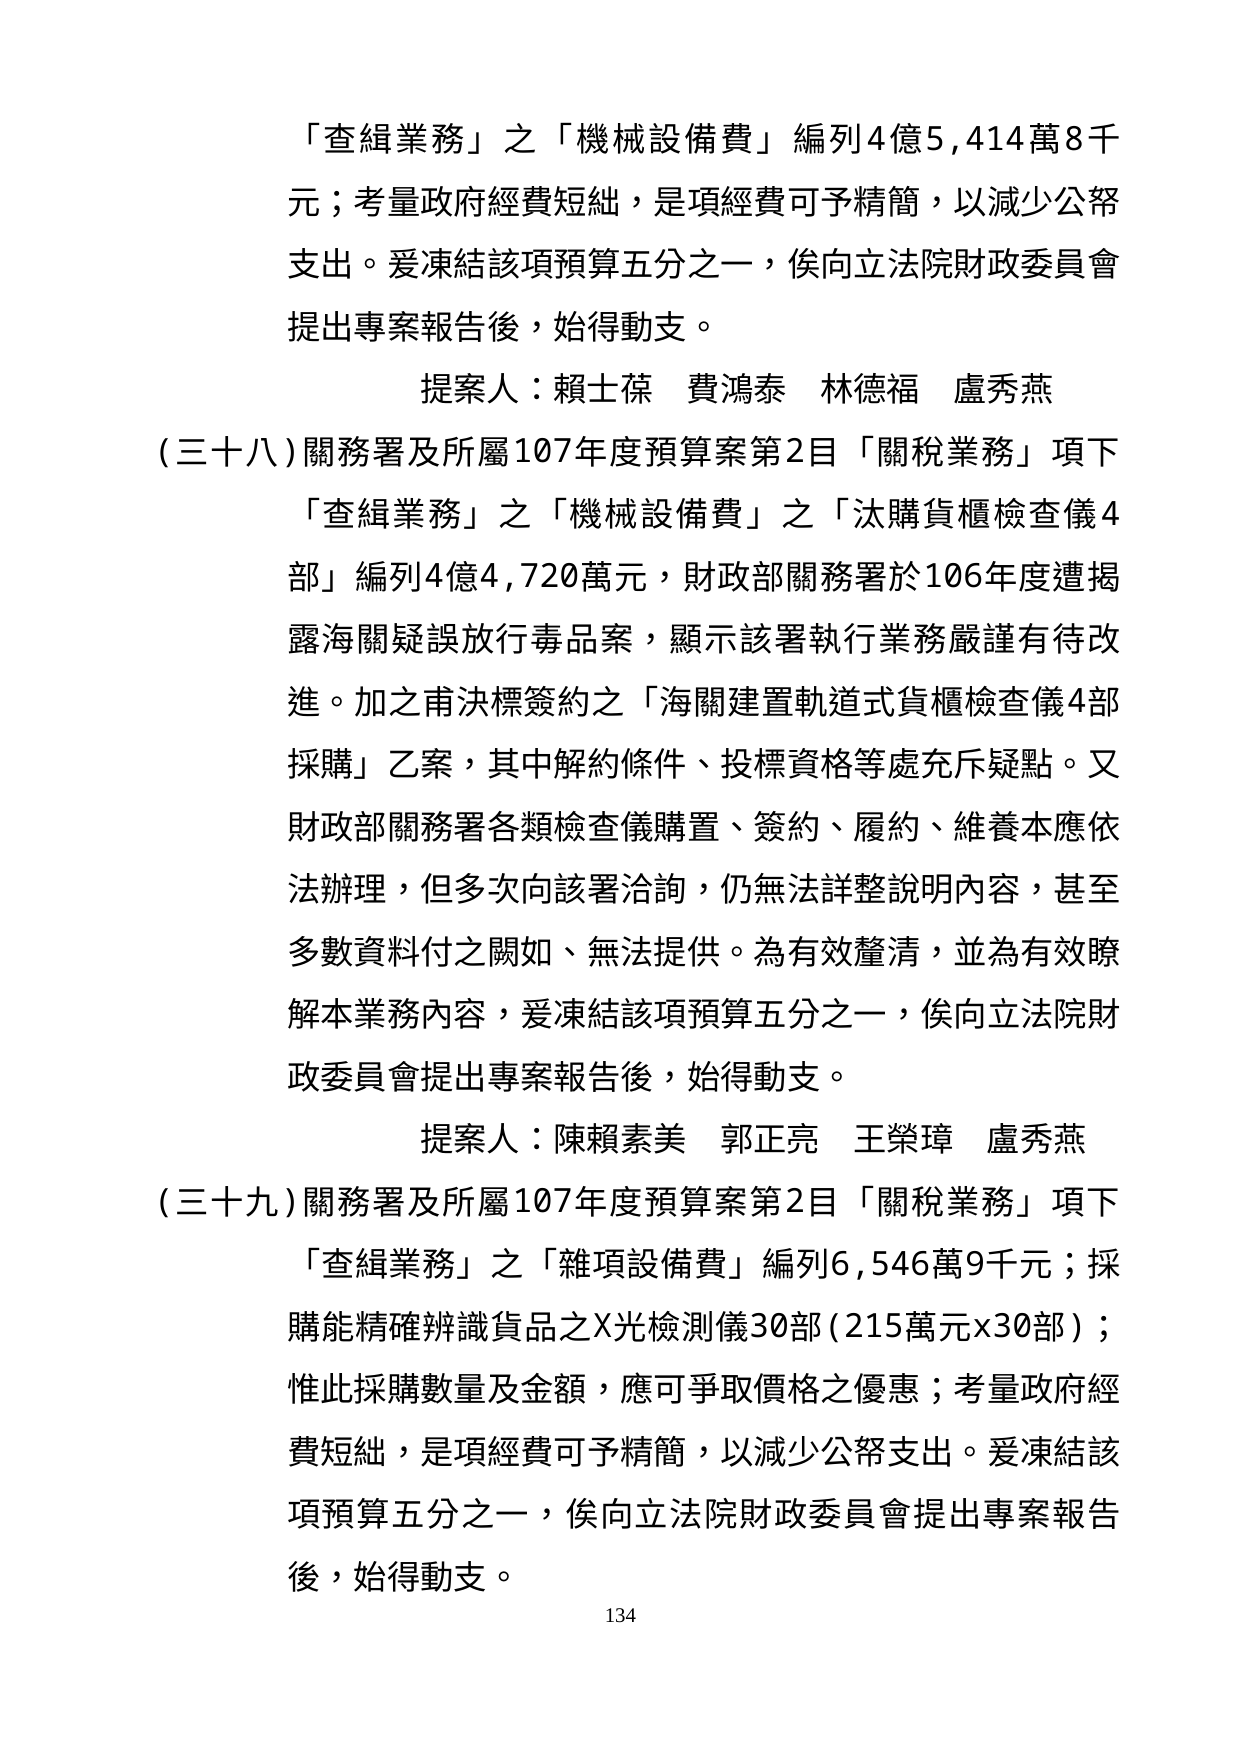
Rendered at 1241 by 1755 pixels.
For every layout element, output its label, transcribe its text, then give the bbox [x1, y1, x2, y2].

text (三十九)關務署及所屬107年度預算案第2目「關稅業務」項下「查緝業務」之「雜項設備費」編列6,546萬9千元；採購能精確辨識貨品之X光檢測儀30部(215萬元x30部)；惟此採購數量及金額，應可爭取價格之優惠；考量政府經費短絀，是項經費可予精簡，以減少公帑支出。爰凍結該項預算五分之一，俟向立法院財政委員會提出專案報告後，始得動支。 [153, 1158, 1120, 1596]
text 提案人：陳賴素美 郭正亮 王榮璋 盧秀燕 [120, 1096, 1120, 1158]
text (三十八)關務署及所屬107年度預算案第2目「關稅業務」項下「查緝業務」之「機械設備費」之「汰購貨櫃檢查儀4部」編列4億4,720萬元，財政部關務署於106年度遭揭露海關疑誤放行毒品案，顯示該署執行業務嚴謹有待改進。加之甫決標簽約之「海關建置軌道式貨櫃檢查儀4部採購」乙案，其中解約條件、投標資格等處充斥疑點。又財政部關務署各類檢查儀購置、簽約、履約、維養本應依法辦理，但多次向該署洽詢，仍無法詳整說明內容，甚至多數資料付之闕如、無法提供。為有效釐清，並為有效瞭解本業務內容，爰凍結該項預算五分之一，俟向立法院財政委員會提出專案報告後，始得動支。 [153, 408, 1120, 1096]
text 提案人：賴士葆 費鴻泰 林德福 盧秀燕 [120, 346, 1120, 408]
text 「查緝業務」之「機械設備費」編列4億5,414萬8千元；考量政府經費短絀，是項經費可予精簡，以減少公帑支出。爰凍結該項預算五分之一，俟向立法院財政委員會提出專案報告後，始得動支。 [153, 96, 1120, 346]
